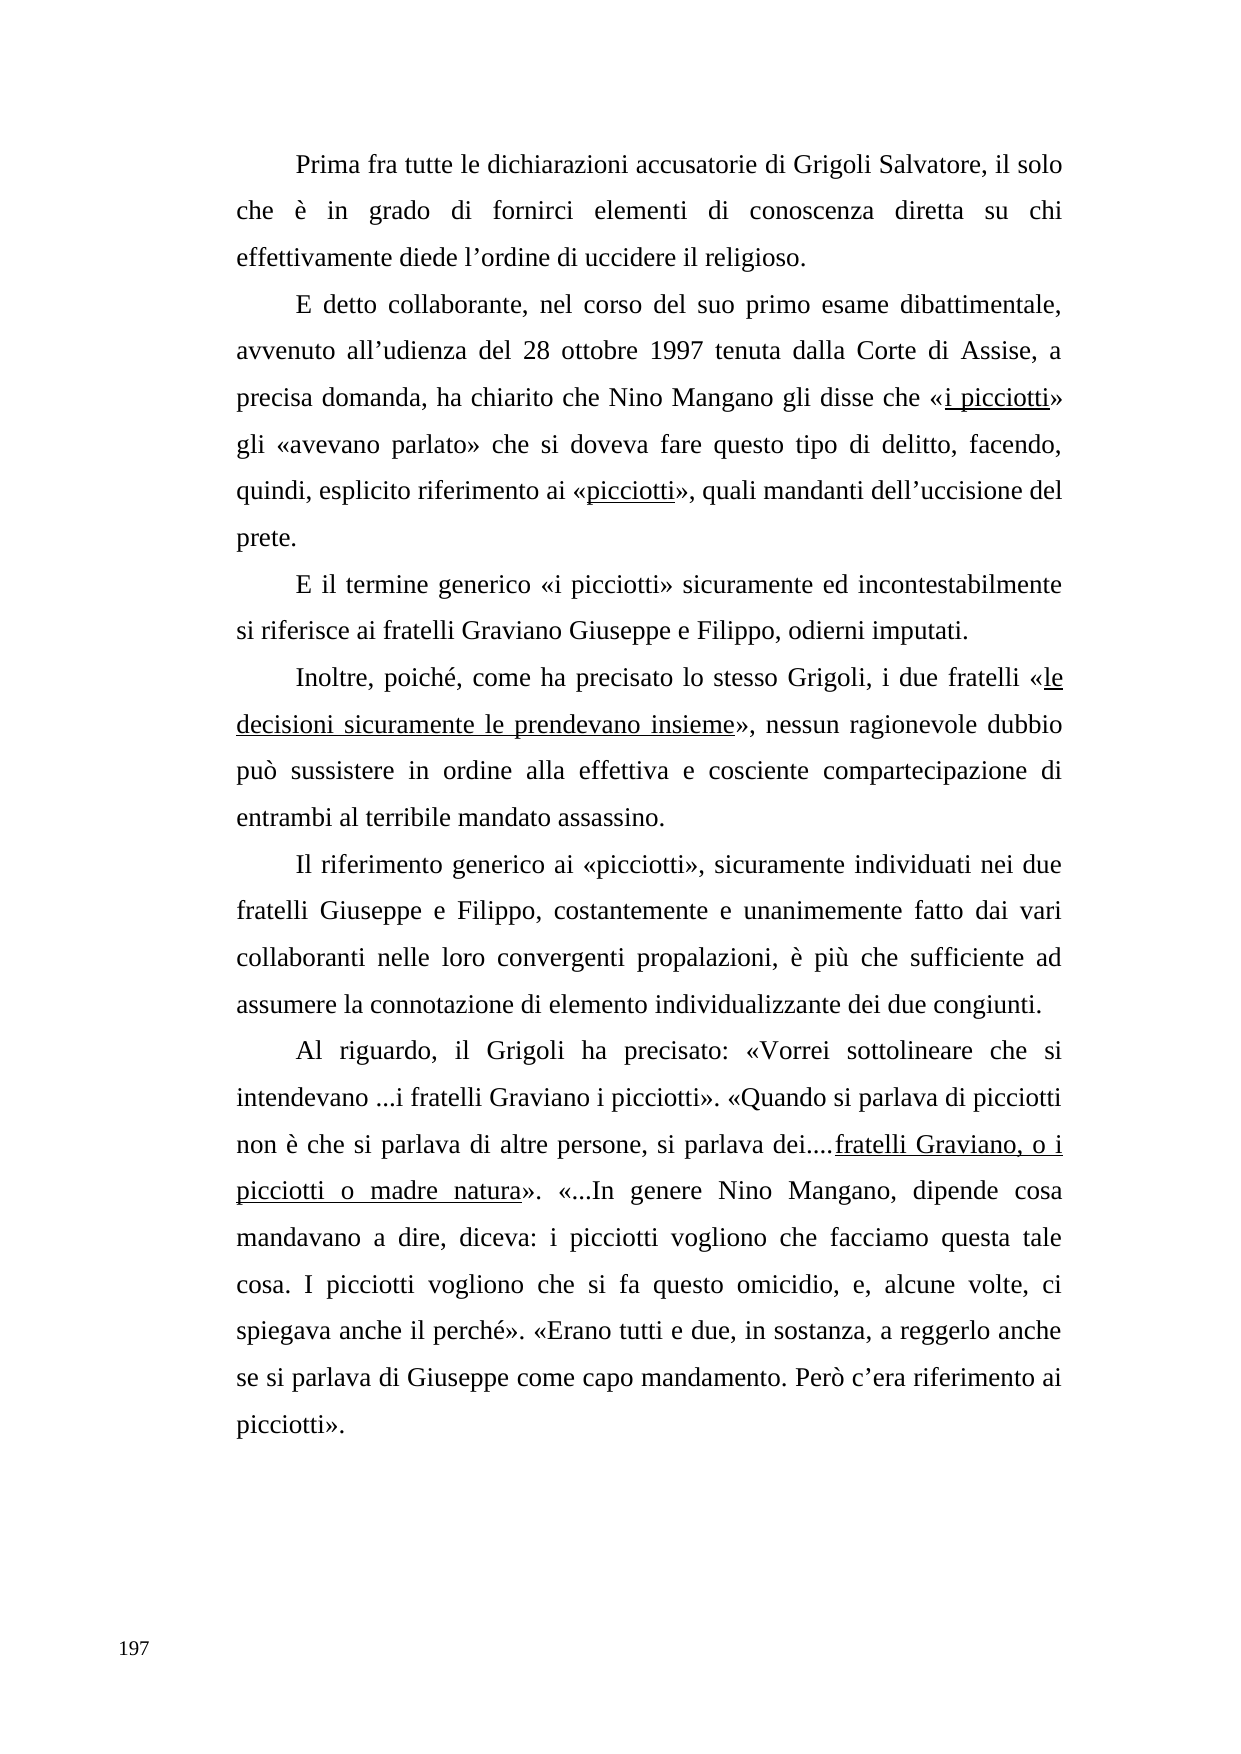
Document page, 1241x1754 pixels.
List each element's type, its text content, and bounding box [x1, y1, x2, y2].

text Al riguardo, il Grigoli ha precisato: «Vorrei sottolineare che si intendevano ...i fratelli Graviano i picciotti». «Quando si parlava di picciotti non è che si parlava di altre persone, si parlava dei....fratelli Graviano, o i picciotti o madre natura». «...In genere Nino Mangano, dipende cosa mandavano a dire, diceva: i picciotti vogliono che facciamo questa tale cosa. I picciotti vogliono che si fa questo omicidio, e, alcune volte, ci spiegava anche il perché». «Erano tutti e due, in sostanza, a reggerlo anche se si parlava di Giuseppe come capo mandamento. Però c’era riferimento ai picciotti». [236, 1034, 1063, 1439]
text E detto collaborante, nel corso del suo primo esame dibattimentale, avvenuto all’udienza del 28 ottobre 1997 tenuta dalla Corte di Assise, a precisa domanda, ha chiarito che Nino Mangano gli disse che «i picciotti» gli «avevano parlato» che si doveva fare questo tipo di delitto, facendo, quindi, esplicito riferimento ai «picciotti», quali mandanti dell’uccisione del prete. [236, 288, 1063, 552]
text E il termine generico «i picciotti» sicuramente ed incontestabilmente si riferisce ai fratelli Graviano Giuseppe e Filippo, odierni imputati. [236, 568, 1063, 646]
text Prima fra tutte le dichiarazioni accusatorie di Grigoli Salvatore, il solo che è in grado di fornirci elementi di conoscenza diretta su chi effettivamente diede l’ordine di uccidere il religioso. [236, 148, 1063, 272]
text Inoltre, poiché, come ha precisato lo stesso Grigoli, i due fratelli «le decisioni sicuramente le prendevano insieme», nessun ragionevole dubbio può sussistere in ordine alla effettiva e cosciente compartecipazione di entrambi al terribile mandato assassino. [236, 661, 1063, 832]
text Il riferimento generico ai «picciotti», sicuramente individuati nei due fratelli Giuseppe e Filippo, costantemente e unanimemente fatto dai vari collaboranti nelle loro convergenti propalazioni, è più che sufficiente ad assumere la connotazione di elemento individualizzante dei due congiunti. [236, 848, 1063, 1019]
